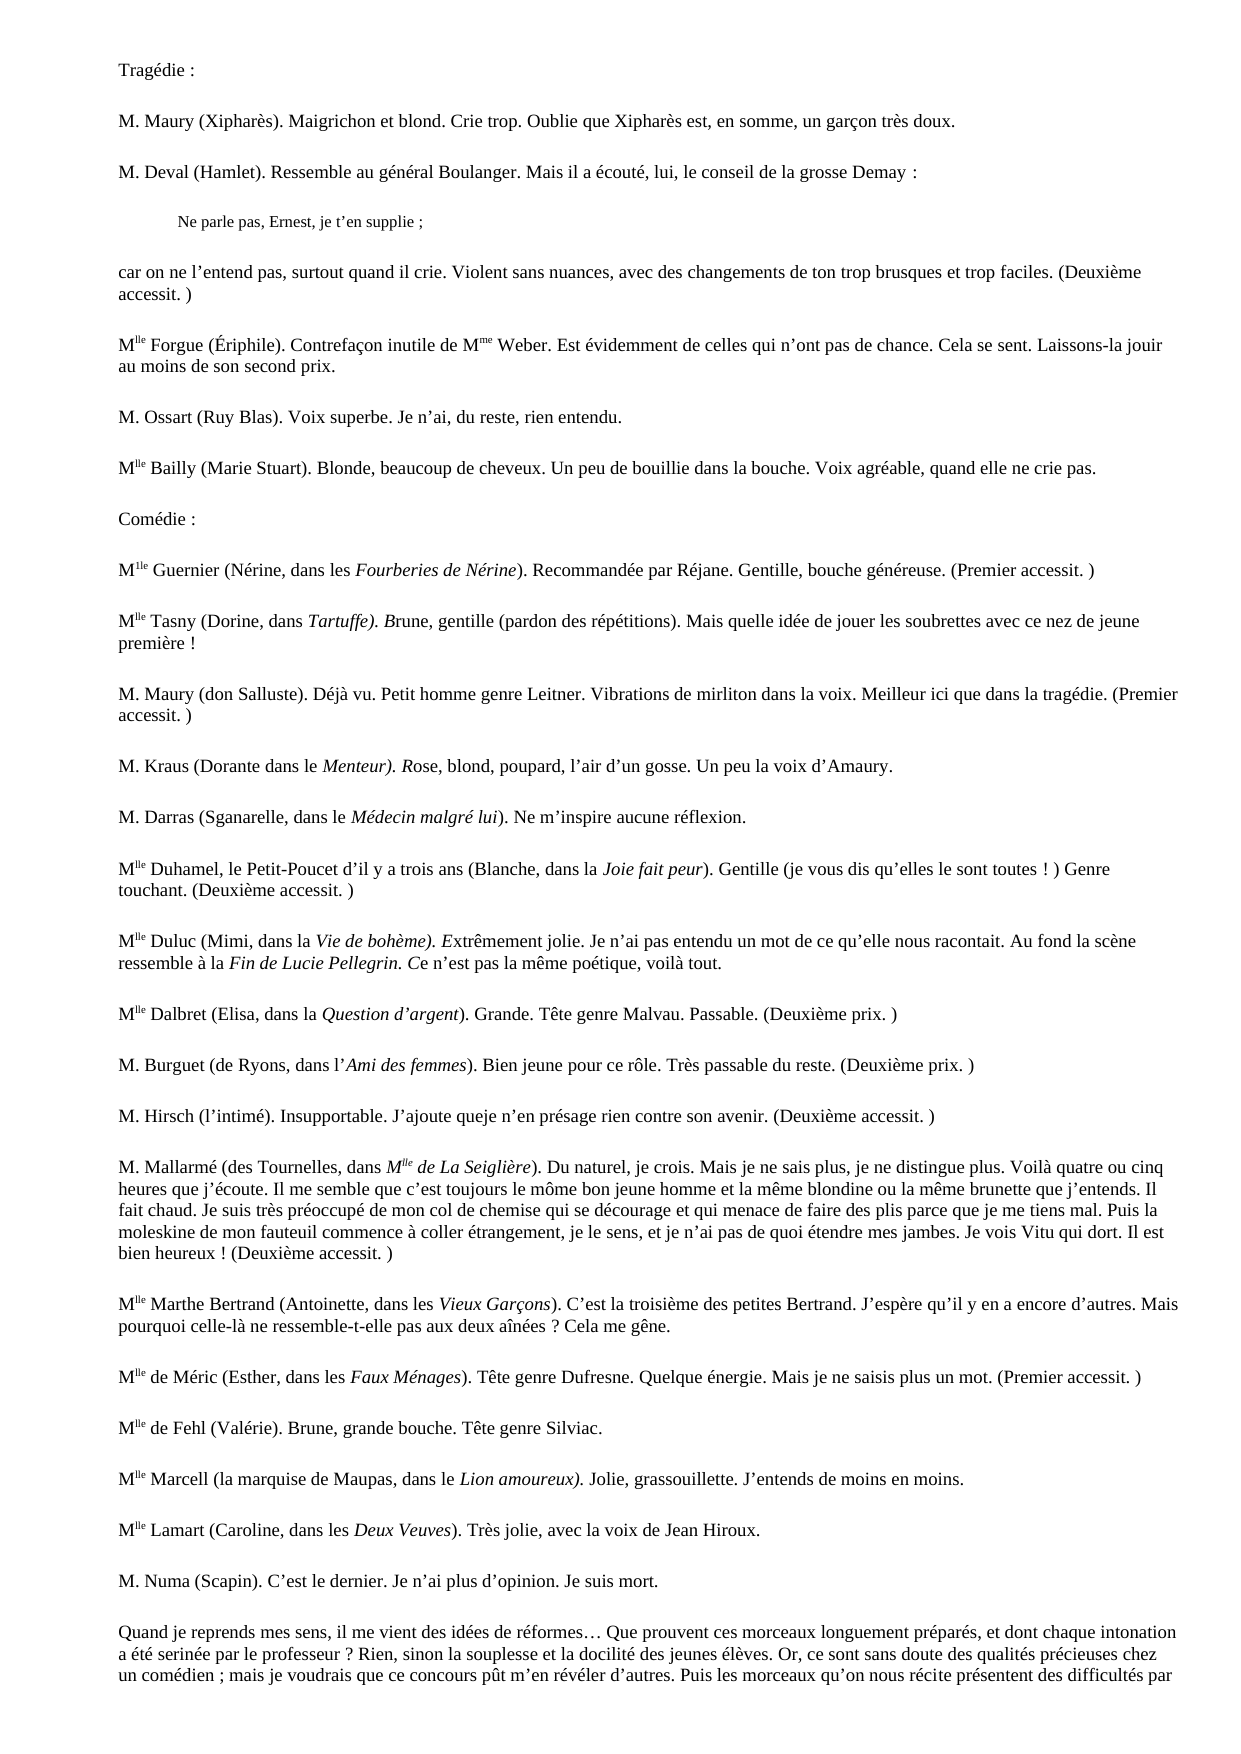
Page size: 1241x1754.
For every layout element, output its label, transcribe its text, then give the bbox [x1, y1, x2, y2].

text M. Kraus (Dorante dans le Menteur). Rose, blond, poupard, l’air d’un gosse. Un peu la voix d’Amaury. [118, 755, 1181, 777]
text M1le Guernier (Nérine, dans les Fourberies de Nérine). Recommandée par Réjane. Gentille, bouche généreuse. (Premier accessit. ) [118, 559, 1181, 581]
text M. Darras (Sganarelle, dans le Médecin malgré lui). Ne m’inspire aucune réflexion. [118, 806, 1181, 828]
text Mlle Marthe Bertrand (Antoinette, dans les Vieux Garçons). C’est la troisième des petites Bertrand. J’espère qu’il y en a encore d’autres. Mais pourquoi celle-là ne ressemble-t-elle pas aux deux aînées ? Cela me gêne. [118, 1293, 1181, 1336]
text Mlle Duluc (Mimi, dans la Vie de bohème). Extrêmement jolie. Je n’ai pas entendu un mot de ce qu’elle nous racontait. Au fond la scène ressemble à la Fin de Lucie Pellegrin. Ce n’est pas la même poétique, voilà tout. [118, 930, 1181, 973]
text M. Maury (don Salluste). Déjà vu. Petit homme genre Leitner. Vibrations de mirliton dans la voix. Meilleur ici que dans la tragédie. (Premier accessit. ) [118, 683, 1181, 726]
text Mlle de Fehl (Valérie). Brune, grande bouche. Tête genre Silviac. [118, 1417, 1181, 1438]
text car on ne l’entend pas, surtout quand il crie. Violent sans nuances, avec des changements de ton trop brusques et trop faciles. (Deuxième accessit. ) [118, 261, 1181, 304]
text Mlle Dalbret (Elisa, dans la Question d’argent). Grande. Tête genre Malvau. Passable. (Deuxième prix. ) [118, 1003, 1181, 1024]
text Mlle Duhamel, le Petit-Poucet d’il y a trois ans (Blanche, dans la Joie fait peur). Gentille (je vous dis qu’elles le sont toutes ! ) Genre touchant. (Deuxième accessit. ) [118, 857, 1181, 901]
text Quand je reprends mes sens, il me vient des idées de réformes… Que prouvent ces morceaux longuement préparés, et dont chaque intonation a été serinée par le professeur ? Rien, sinon la souplesse et la docilité des jeunes élèves. Or, ce sont sans doute des qualités précieuses chez un comédien ; mais je voudrais que ce concours pût m’en révéler d’autres. Puis les morceaux qu’on nous récite présentent des difficultés par [118, 1621, 1181, 1686]
text Mlle Lamart (Caroline, dans les Deux Veuves). Très jolie, avec la voix de Jean Hiroux. [118, 1519, 1181, 1540]
text Mlle Marcell (la marquise de Maupas, dans le Lion amoureux). Jolie, grassouillette. J’entends de moins en moins. [118, 1468, 1181, 1489]
text M. Ossart (Ruy Blas). Voix superbe. Je n’ai, du reste, rien entendu. [118, 406, 1181, 428]
text Mlle Forgue (Ériphile). Contrefaçon inutile de Mme Weber. Est évidemment de celles qui n’ont pas de chance. Cela se sent. Laissons-la jouir au moins de son second prix. [118, 333, 1181, 377]
text M. Maury (Xipharès). Maigrichon et blond. Crie trop. Oublie que Xipharès est, en somme, un garçon très doux. [118, 110, 1181, 132]
text Ne parle pas, Ernest, je t’en supplie ; [177, 212, 1122, 231]
text Mlle de Méric (Esther, dans les Faux Ménages). Tête genre Dufresne. Quelque énergie. Mais je ne saisis plus un mot. (Premier accessit. ) [118, 1366, 1181, 1387]
text Mlle Bailly (Marie Stuart). Blonde, beaucoup de cheveux. Un peu de bouillie dans la bouche. Voix agréable, quand elle ne crie pas. [118, 457, 1181, 479]
text Comédie : [118, 508, 1181, 530]
text M. Mallarmé (des Tournelles, dans Mlle de La Seiglière). Du naturel, je crois. Mais je ne sais plus, je ne distingue plus. Voilà quatre ou cinq heures que j’écoute. Il me semble que c’est toujours le môme bon jeune homme et la même blondine ou la même brunette que j’entends. Il fait chaud. Je suis très préoccupé de mon col de chemise qui se décourage et qui menace de faire des plis parce que je me tiens mal. Puis la moleskine de mon fauteuil commence à coller étrangement, je le sens, et je n’ai pas de quoi étendre mes jambes. Je vois Vitu qui dort. Il est bien heureux ! (Deuxième accessit. ) [118, 1156, 1181, 1264]
text M. Hirsch (l’intimé). Insupportable. J’ajoute queje n’en présage rien contre son avenir. (Deuxième accessit. ) [118, 1105, 1181, 1126]
text M. Deval (Hamlet). Ressemble au général Boulanger. Mais il a écouté, lui, le conseil de la grosse Demay : [118, 161, 1181, 183]
text M. Numa (Scapin). C’est le dernier. Je n’ai plus d’opinion. Je suis mort. [118, 1570, 1181, 1591]
text Tragédie : [118, 59, 1181, 81]
text M. Burguet (de Ryons, dans l’Ami des femmes). Bien jeune pour ce rôle. Très passable du reste. (Deuxième prix. ) [118, 1054, 1181, 1075]
text Mlle Tasny (Dorine, dans Tartuffe). Brune, gentille (pardon des répétitions). Mais quelle idée de jouer les soubrettes avec ce nez de jeune première ! [118, 610, 1181, 653]
